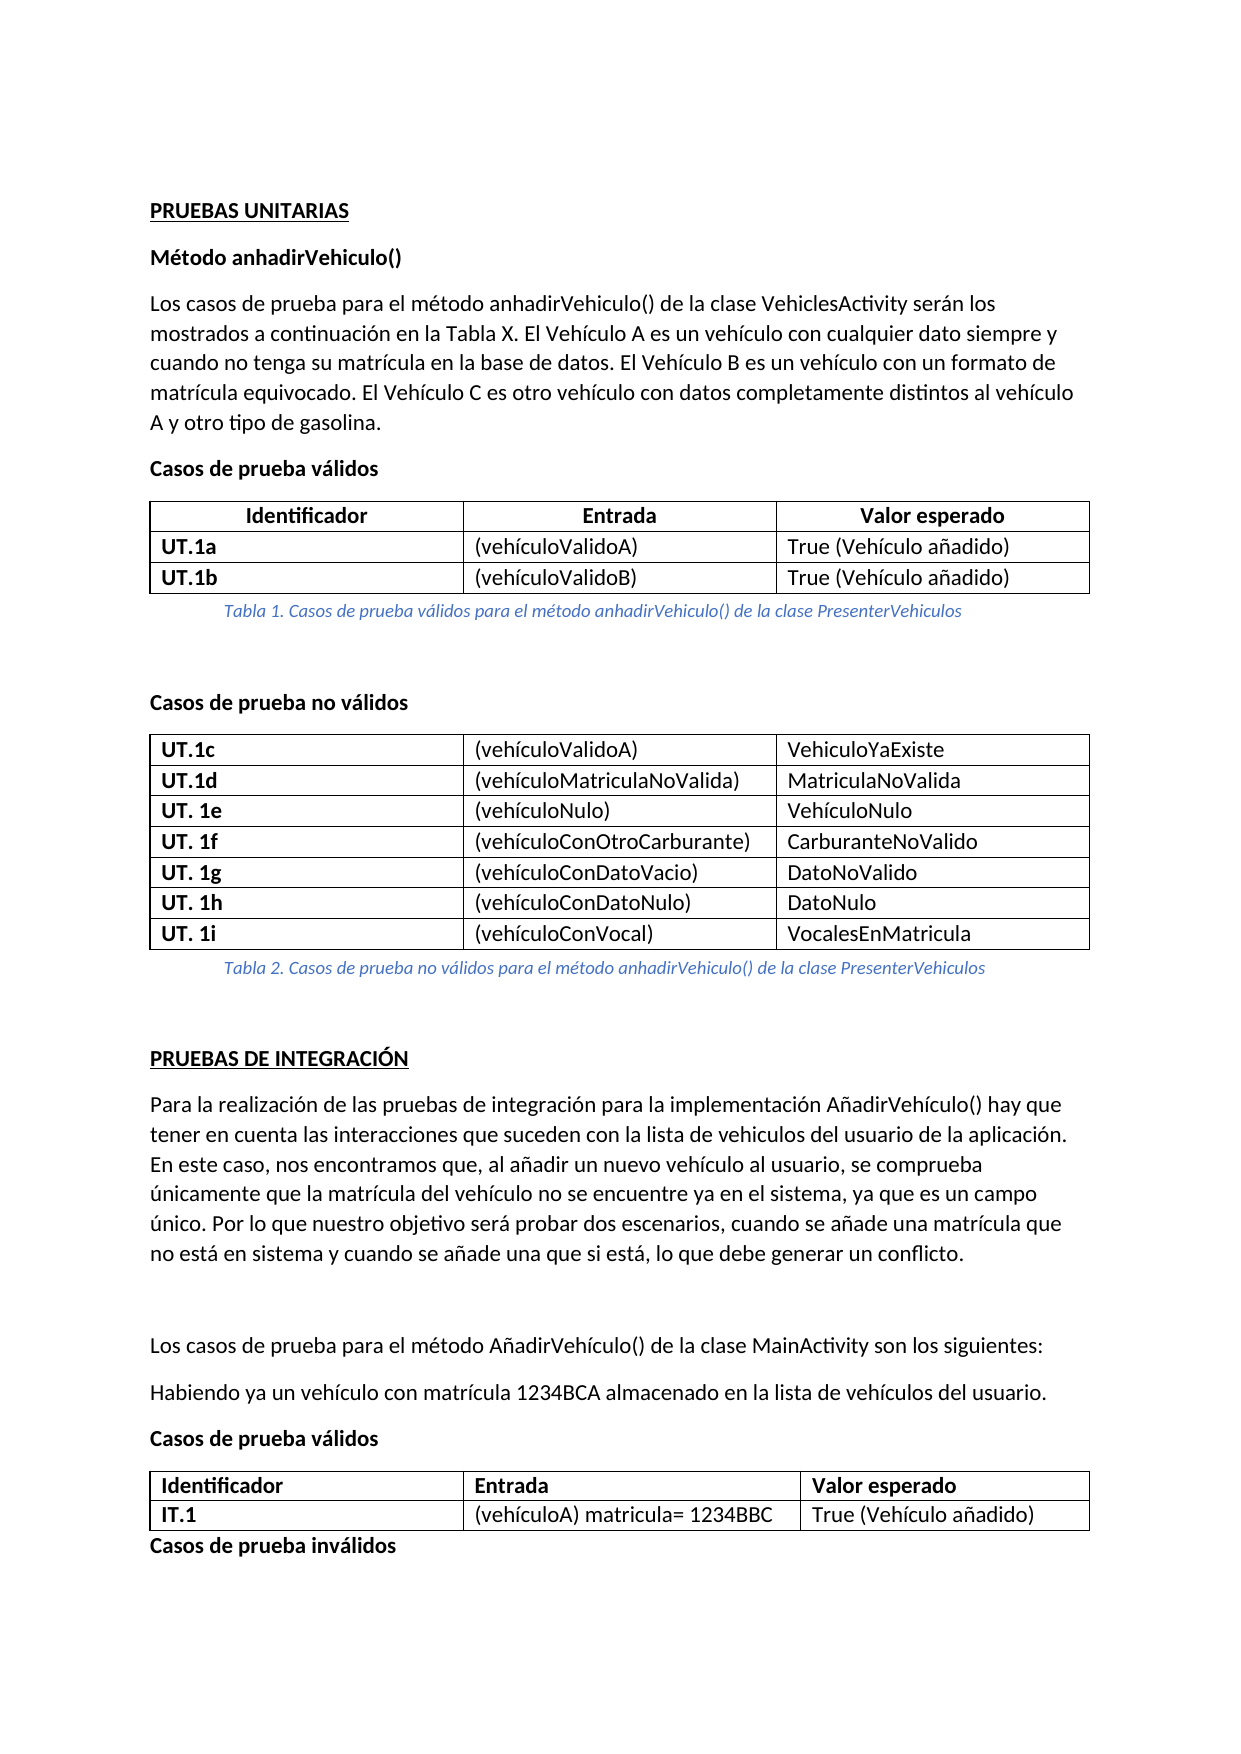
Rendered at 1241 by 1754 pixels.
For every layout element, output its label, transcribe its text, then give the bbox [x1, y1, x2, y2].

text Casos de prueba no válidos [150, 688, 1090, 716]
text Tabla 1. Casos de prueba válidos para el método anhadirVehiculo() de la clase PresenterVehiculos [150, 600, 1090, 623]
table_cell UT.1b [151, 563, 463, 592]
table_header Identificador [151, 1472, 463, 1499]
table_header Entrada [464, 1472, 800, 1499]
table_cell CarburanteNoValido [777, 827, 1089, 857]
table_header Valor esperado [801, 1472, 1089, 1499]
table_cell UT. 1f [151, 827, 463, 857]
table_cell (vehículoA) matricula= 1234BBC [464, 1501, 800, 1530]
table_cell UT. 1e [151, 796, 463, 826]
table_header VehiculoYaExiste [777, 735, 1089, 765]
table_cell DatoNulo [777, 888, 1089, 918]
text PRUEBAS DE INTEGRACIÓN [150, 1044, 1090, 1072]
table_cell IT.1 [151, 1501, 463, 1530]
text Para la realización de las pruebas de integración para la implementación AñadirVehículo() hay que tener en cuenta las interacciones que suceden con la lista de vehiculos del usuario de la aplicación. En este caso, nos encontramos que, al añadir un nuevo vehículo al usuario, se comprueba únicamente que la matrícula del vehículo no se encuentre ya en el sistema, ya que es un campo único. Por lo que nuestro objetivo será probar dos escenarios, cuando se añade una matrícula que no está en sistema y cuando se añade una que si está, lo que debe generar un conflicto. [150, 1090, 1090, 1267]
table_cell DatoNoValido [777, 858, 1089, 887]
table_cell (vehículoMatriculaNoValida) [464, 766, 776, 795]
text Los casos de prueba para el método anhadirVehiculo() de la clase VehiclesActivity serán los mostrados a continuación en la Tabla X. El Vehículo A es un vehículo con cualquier dato siempre y cuando no tenga su matrícula en la base de datos. El Vehículo B es un vehículo con un formato de matrícula equivocado. El Vehículo C es otro vehículo con datos completamente distintos al vehículo A y otro tipo de gasolina. [150, 289, 1090, 436]
text Casos de prueba válidos [150, 1424, 1090, 1452]
table_cell VehículoNulo [777, 796, 1089, 826]
table_cell UT. 1i [151, 919, 463, 948]
text Tabla 2. Casos de prueba no válidos para el método anhadirVehiculo() de la clase PresenterVehiculos [150, 956, 1090, 979]
text Habiendo ya un vehículo con matrícula 1234BCA almacenado en la lista de vehículos del usuario. [150, 1378, 1090, 1406]
table_cell (vehículoConDatoVacio) [464, 858, 776, 887]
table_cell UT.1d [151, 766, 463, 795]
table_cell (vehículoConOtroCarburante) [464, 827, 776, 857]
table_cell UT.1a [151, 532, 463, 562]
text Casos de prueba válidos [150, 454, 1090, 482]
table_cell (vehículoConVocal) [464, 919, 776, 948]
table_cell UT. 1g [151, 858, 463, 887]
table_cell True (Vehículo añadido) [777, 532, 1089, 562]
text Método anhadirVehiculo() [150, 243, 1090, 271]
text Casos de prueba inválidos [150, 1531, 1090, 1559]
table_header Valor esperado [777, 502, 1089, 531]
text Los casos de prueba para el método AñadirVehículo() de la clase MainActivity son los siguientes: [150, 1331, 1090, 1359]
table_cell (vehículoValidoA) [464, 532, 776, 562]
text PRUEBAS UNITARIAS [150, 196, 1090, 224]
table_cell True (Vehículo añadido) [777, 563, 1089, 592]
table_header (vehículoValidoA) [464, 735, 776, 765]
table_cell (vehículoConDatoNulo) [464, 888, 776, 918]
table_header Identificador [151, 502, 463, 531]
table_cell True (Vehículo añadido) [801, 1501, 1089, 1530]
table_cell MatriculaNoValida [777, 766, 1089, 795]
table_cell (vehículoNulo) [464, 796, 776, 826]
table_cell VocalesEnMatricula [777, 919, 1089, 948]
table_header Entrada [464, 502, 776, 531]
table_cell (vehículoValidoB) [464, 563, 776, 592]
table_cell UT. 1h [151, 888, 463, 918]
table_header UT.1c [151, 735, 463, 765]
